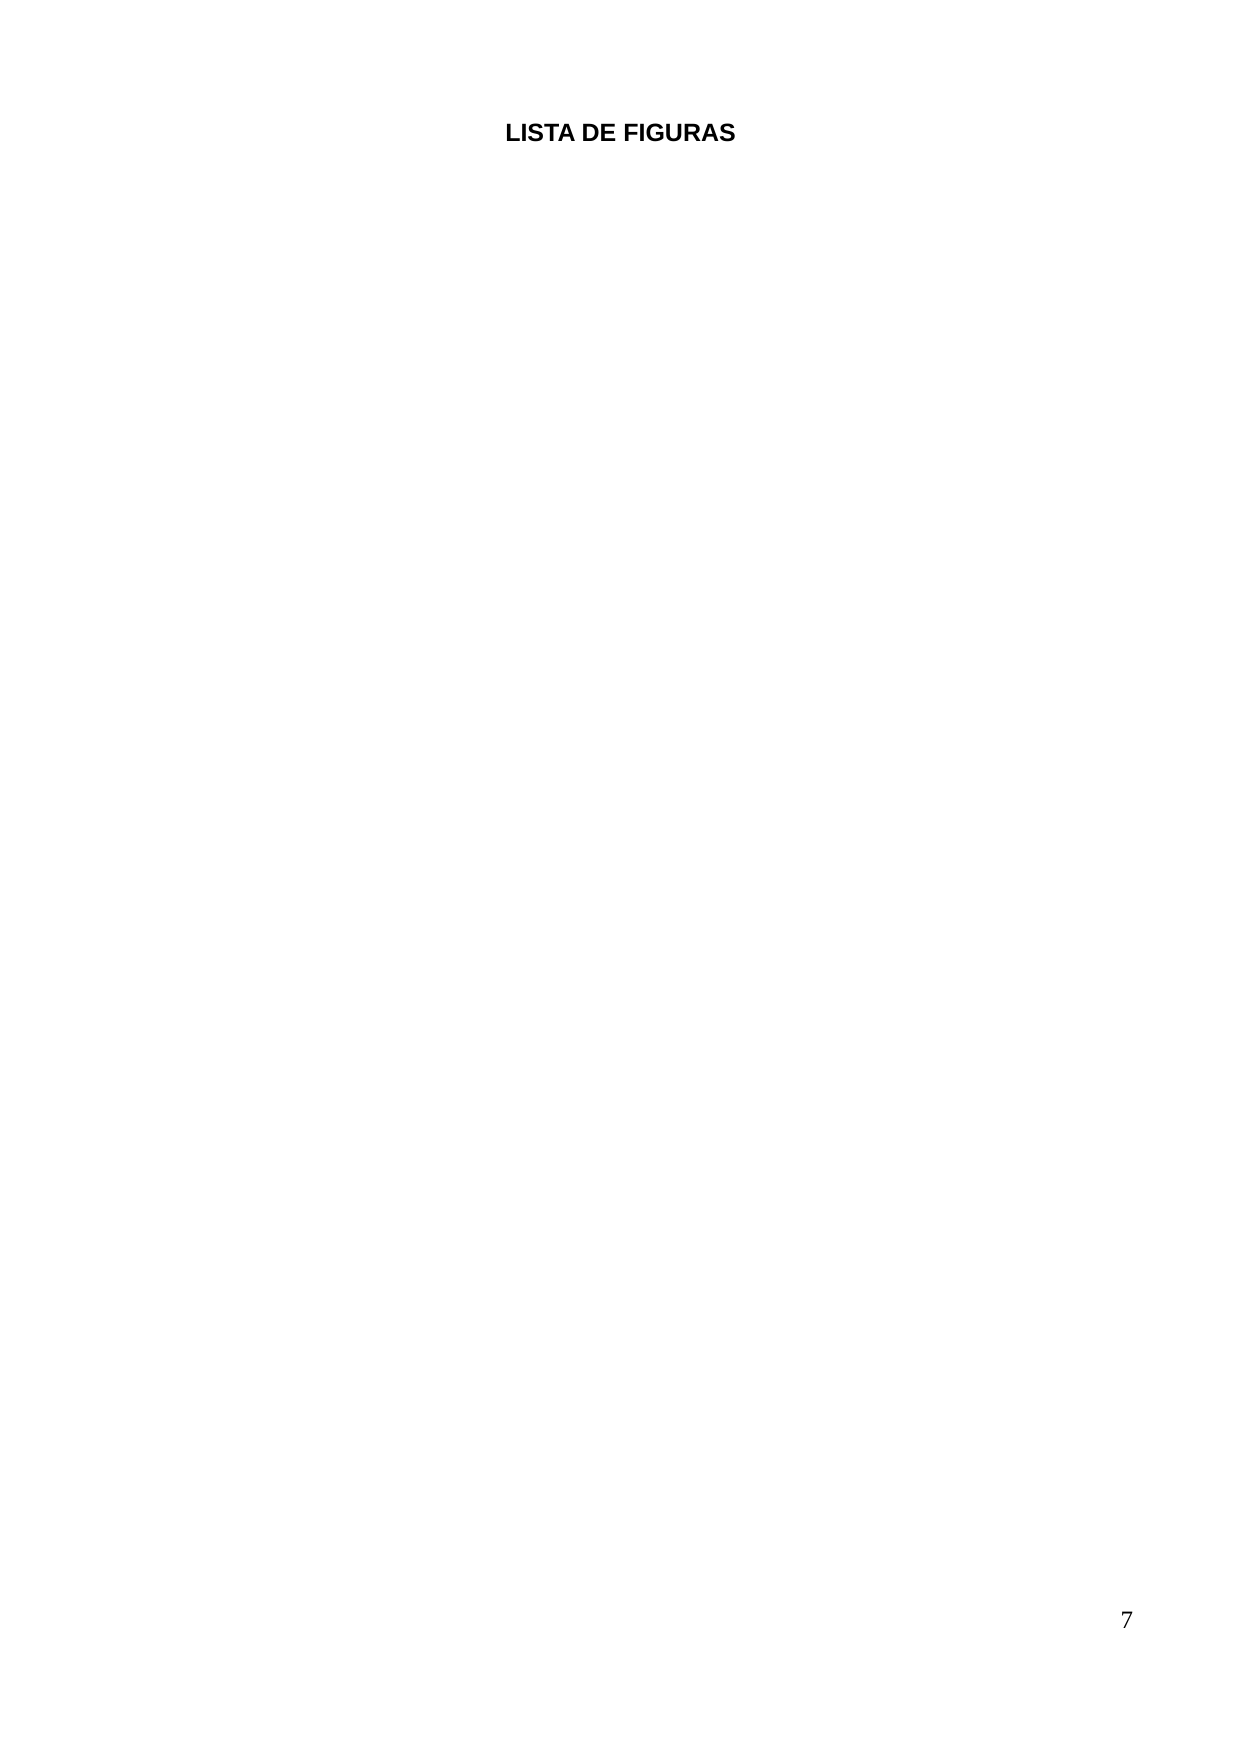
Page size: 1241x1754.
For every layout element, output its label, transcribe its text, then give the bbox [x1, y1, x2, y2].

text LISTA DE FIGURAS [118, 118, 1123, 147]
